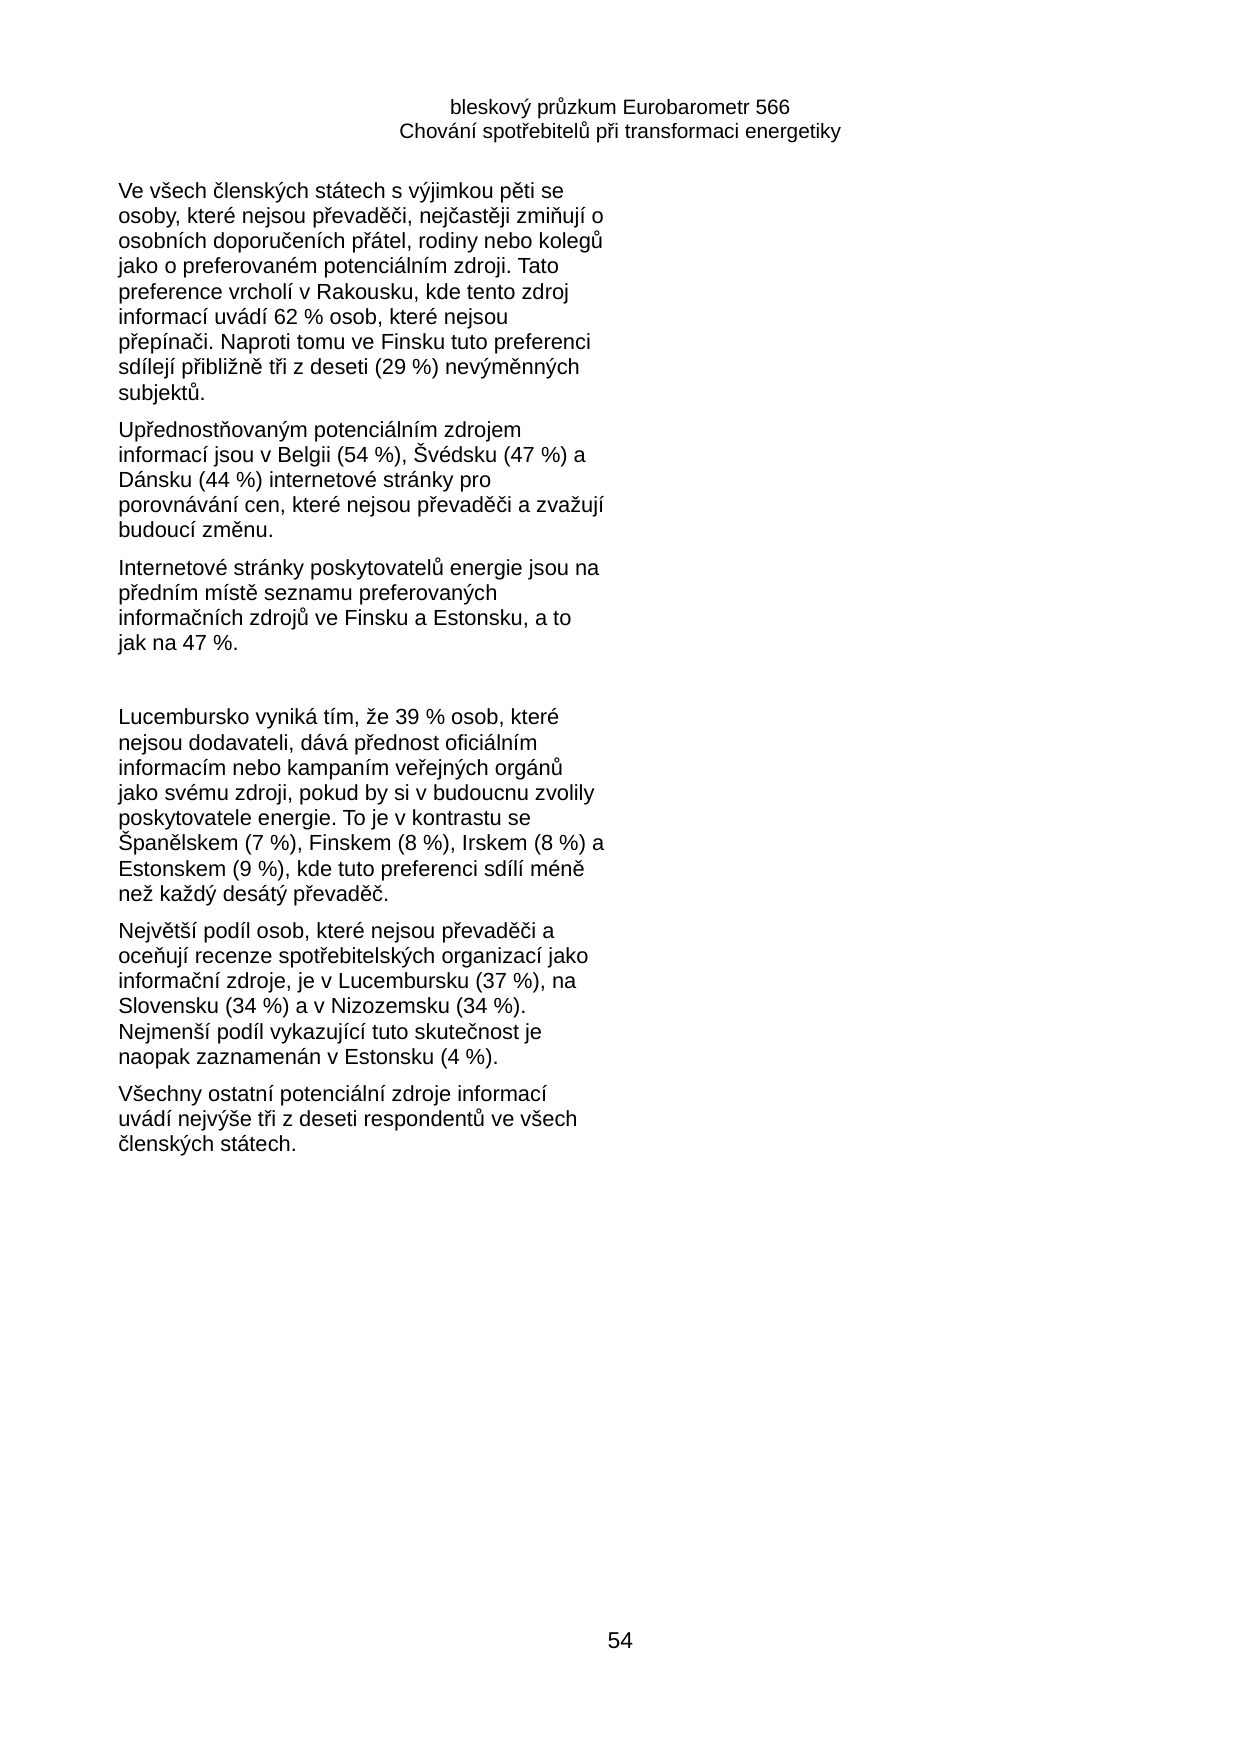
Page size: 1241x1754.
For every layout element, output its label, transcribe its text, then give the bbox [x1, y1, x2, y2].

text Ve všech členských státech s výjimkou pěti se osoby, které nejsou převaděči, nejčastěji zmiňují o osobních doporučeních přátel, rodiny nebo kolegů jako o preferovaném potenciálním zdroji. Tato preference vrcholí v Rakousku, kde tento zdroj informací uvádí 62 % osob, které nejsou přepínači. Naproti tomu ve Finsku tuto preferenci sdílejí přibližně tři z deseti (29 %) nevýměnných subjektů. [118, 178, 605, 405]
text Upřednostňovaným potenciálním zdrojem informací jsou v Belgii (54 %), Švédsku (47 %) a Dánsku (44 %) internetové stránky pro porovnávání cen, které nejsou převaděči a zvažují budoucí změnu. [118, 417, 605, 543]
text Všechny ostatní potenciální zdroje informací uvádí nejvýše tři z deseti respondentů ve všech členských státech. [118, 1081, 605, 1157]
text Největší podíl osob, které nejsou převaděči a oceňují recenze spotřebitelských organizací jako informační zdroje, je v Lucembursku (37 %), na Slovensku (34 %) a v Nizozemsku (34 %). Nejmenší podíl vykazující tuto skutečnost je naopak zaznamenán v Estonsku (4 %). [118, 918, 605, 1069]
text Internetové stránky poskytovatelů energie jsou na předním místě seznamu preferovaných informačních zdrojů ve Finsku a Estonsku, a to jak na 47 %. [118, 554, 605, 655]
text Lucembursko vyniká tím, že 39 % osob, které nejsou dodavateli, dává přednost oficiálním informacím nebo kampaním veřejných orgánů jako svému zdroji, pokud by si v budoucnu zvolily poskytovatele energie. To je v kontrastu se Španělskem (7 %), Finskem (8 %), Irskem (8 %) a Estonskem (9 %), kde tuto preferenci sdílí méně než každý desátý převaděč. [118, 704, 605, 906]
